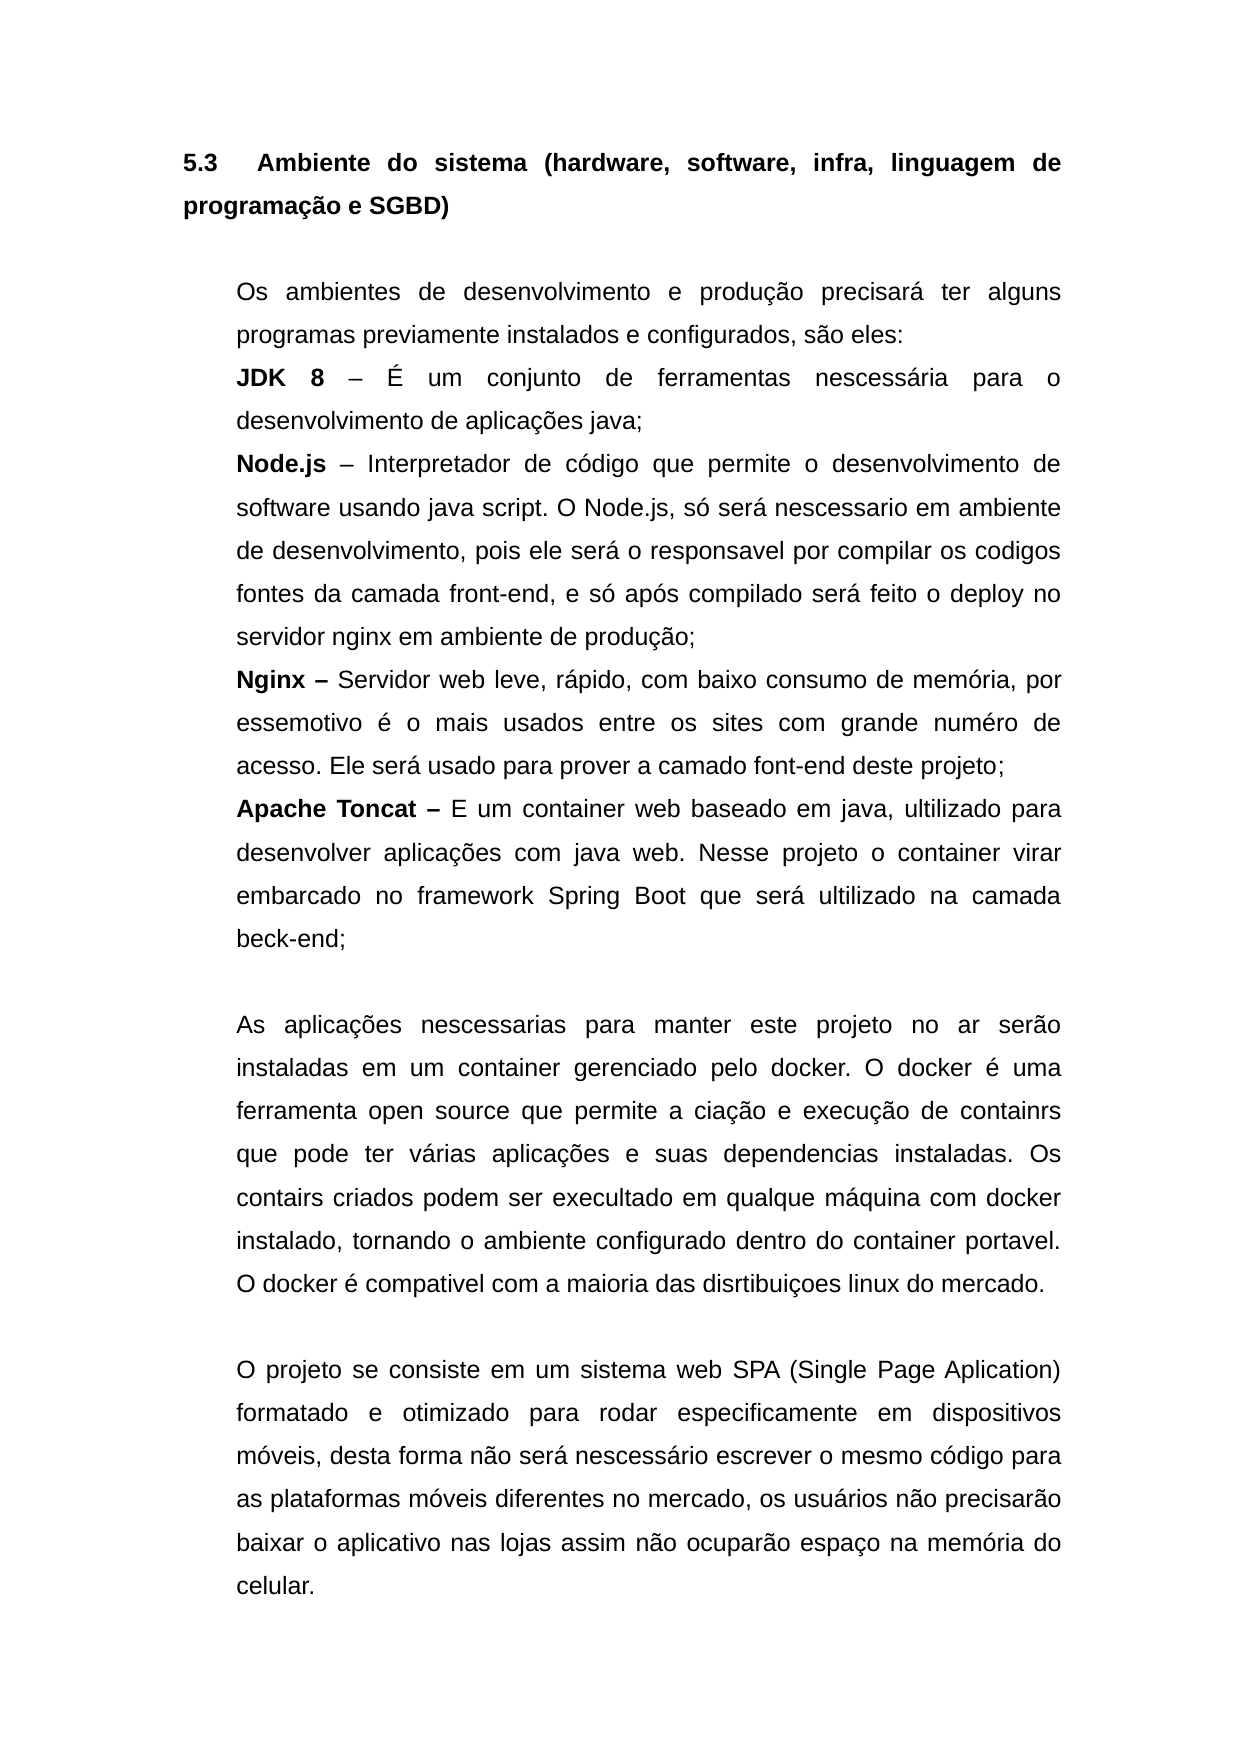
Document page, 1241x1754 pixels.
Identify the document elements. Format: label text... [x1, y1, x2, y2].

text JDK 8 – É um conjunto de ferramentas nescessária para o desenvolvimento de aplicações java; [236, 363, 1062, 435]
text As aplicações nescessarias para manter este projeto no ar serão instaladas em um container gerenciado pelo docker. O docker é uma ferramenta open source que permite a ciação e execução de containrs que pode ter várias aplicações e suas dependencias instaladas. Os contairs criados podem ser execultado em qualque máquina com docker instalado, tornando o ambiente configurado dentro do container portavel. O docker é compativel com a maioria das disrtibuiçoes linux do mercado. [236, 1010, 1062, 1298]
text Node.js – Interpretador de código que permite o desenvolvimento de software usando java script. O Node.js, só será nescessario em ambiente de desenvolvimento, pois ele será o responsavel por compilar os codigos fontes da camada front-end, e só após compilado será feito o deploy no servidor nginx em ambiente de produção; [236, 449, 1062, 651]
text Os ambientes de desenvolvimento e produção precisará ter alguns programas previamente instalados e configurados, são eles: [236, 277, 1062, 349]
list 5.3 Ambiente do sistema (hardware, software, infra, linguagem de programação e SGBD) [183, 148, 1062, 219]
text Apache Toncat – E um container web baseado em java, ultilizado para desenvolver aplicações com java web. Nesse projeto o container virar embarcado no framework Spring Boot que será ultilizado na camada beck-end; [236, 794, 1062, 953]
list O projeto se consiste em um sistema web SPA (Single Page Aplication) formatado e otimizado para rodar especificamente em dispositivos móveis, desta forma não será nescessário escrever o mesmo código para as plataformas móveis diferentes no mercado, os usuários não precisarão baixar o aplicativo nas lojas assim não ocuparão espaço na memória do celular. [236, 1355, 1062, 1599]
text Nginx – Servidor web leve, rápido, com baixo consumo de memória, por essemotivo é o mais usados entre os sites com grande numéro de acesso. Ele será usado para prover a camado font-end deste projeto; [236, 665, 1062, 780]
